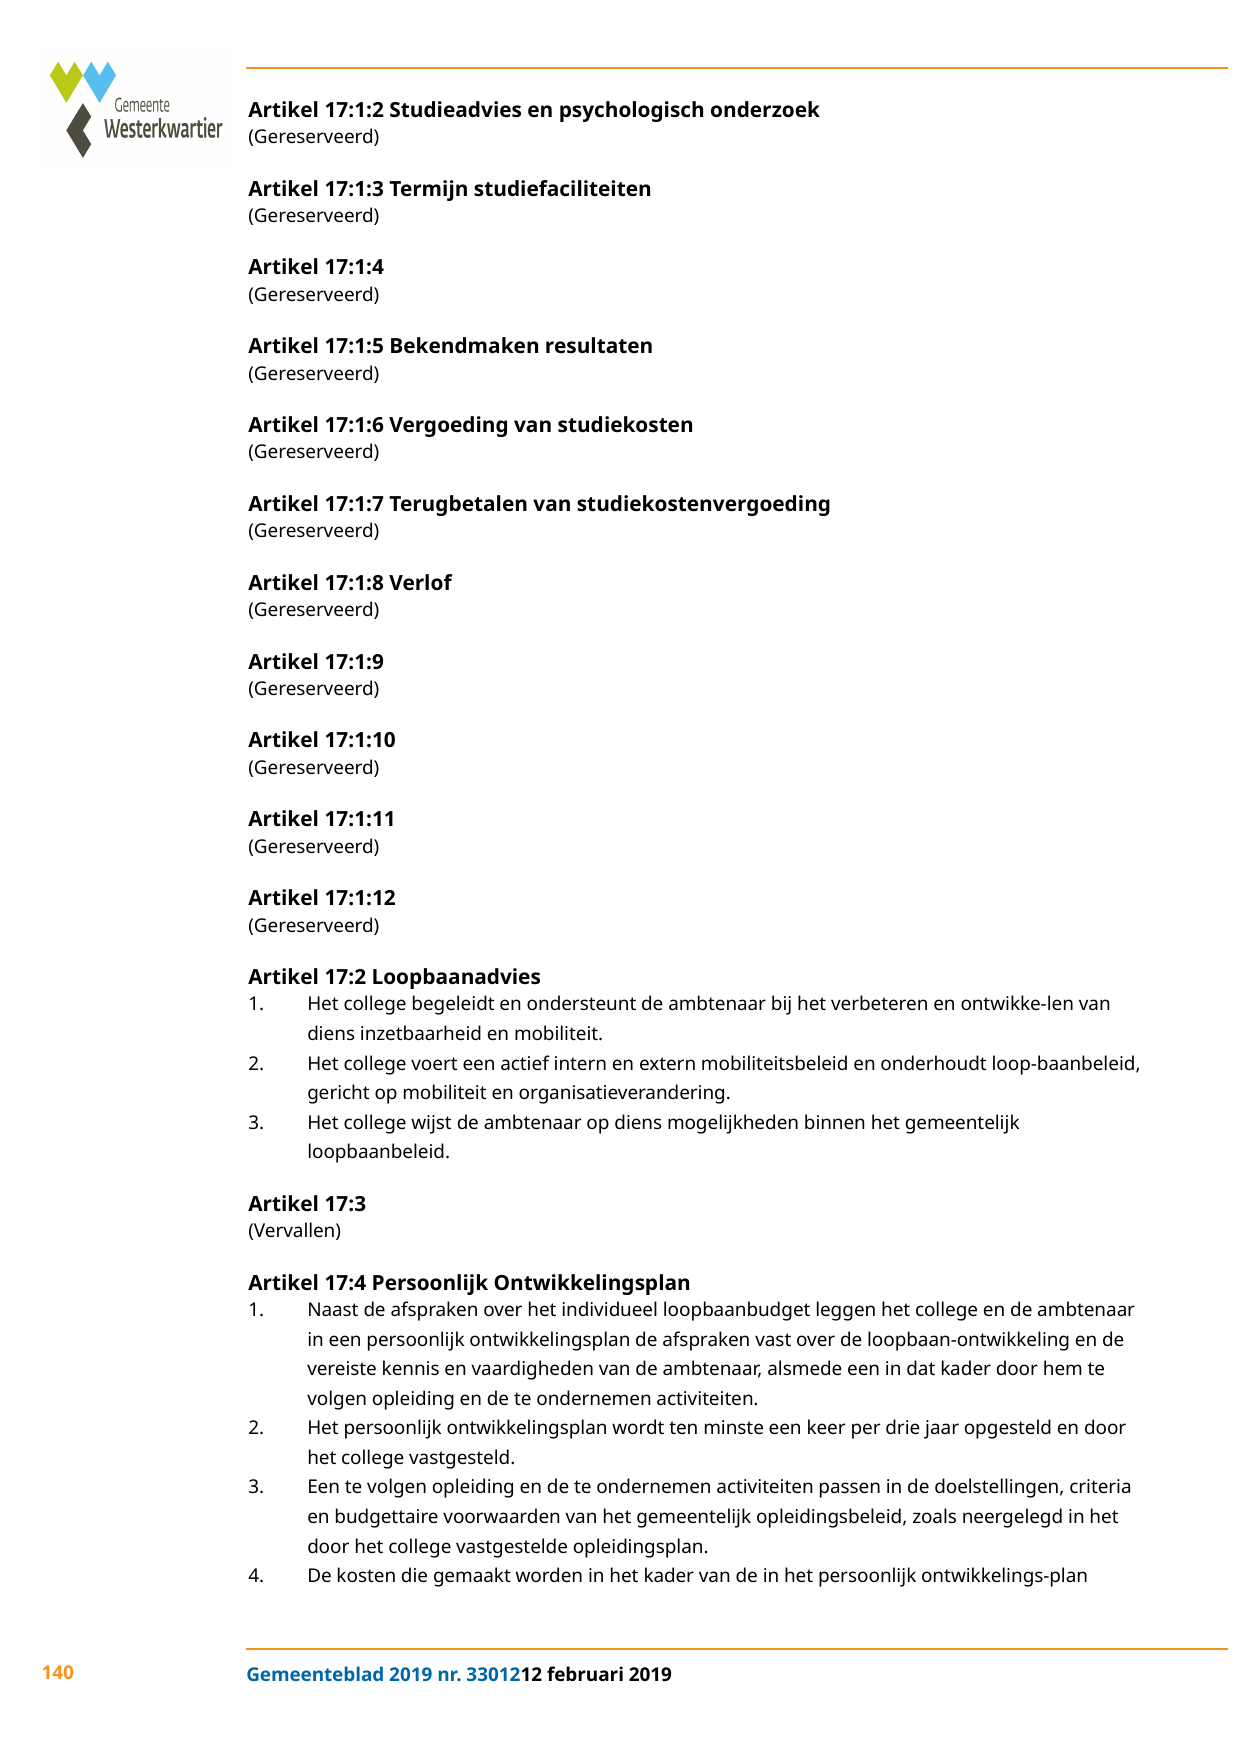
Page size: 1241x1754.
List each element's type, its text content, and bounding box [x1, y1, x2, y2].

picture [41, 47, 231, 172]
list Een te volgen opleiding en de te ondernemen activiteiten passen in de doelstellingen, criteria en budgettaire voorwaarden van het gemeentelijk opleidingsbeleid, zoals neergelegd in het door het college vastgestelde opleidingsplan. [248, 1474, 1152, 1559]
list De kosten die gemaakt worden in het kader van de in het persoonlijk ontwikkelings-plan [248, 1562, 1152, 1588]
text Artikel 17:1:2 Studieadvies en psychologisch onderzoek [248, 95, 1152, 123]
text Artikel 17:1:6 Vergoeding van studiekosten [248, 410, 1152, 439]
text Artikel 17:1:9 [248, 647, 1152, 675]
text (Gereserveerd) [248, 123, 1152, 149]
text Artikel 17:1:5 Bekendmaken resultaten [248, 331, 1152, 360]
text Artikel 17:1:12 [248, 883, 1152, 912]
list Het college wijst de ambtenaar op diens mogelijkheden binnen het gemeentelijk loopbaanbeleid. [248, 1109, 1152, 1164]
text Artikel 17:1:8 Verlof [248, 568, 1152, 596]
text Artikel 17:1:4 [248, 252, 1152, 281]
text (Gereserveerd) [248, 912, 1152, 937]
list Het college begeleidt en ondersteunt de ambtenaar bij het verbeteren en ontwikke-len van diens inzetbaarheid en mobiliteit. [248, 991, 1152, 1046]
text (Vervallen) [248, 1217, 1152, 1243]
text (Gereserveerd) [248, 833, 1152, 859]
text (Gereserveerd) [248, 439, 1152, 464]
text (Gereserveerd) [248, 360, 1152, 386]
text Artikel 17:2 Loopbaanadvies [248, 962, 1152, 991]
text Artikel 17:3 [248, 1189, 1152, 1217]
list Het persoonlijk ontwikkelingsplan wordt ten minste een keer per drie jaar opgesteld en door het college vastgesteld. [248, 1414, 1152, 1470]
list Naast de afspraken over het individueel loopbaanbudget leggen het college en de ambtenaar in een persoonlijk ontwikkelingsplan de afspraken vast over de loopbaan-ontwikkeling en de vereiste kennis en vaardigheden van de ambtenaar, alsmede een in dat kader door hem te volgen opleiding en de te ondernemen activiteiten. [248, 1296, 1152, 1411]
text (Gereserveerd) [248, 754, 1152, 780]
text Artikel 17:1:7 Terugbetalen van studiekostenvergoeding [248, 489, 1152, 517]
text (Gereserveerd) [248, 517, 1152, 543]
list Het college voert een actief intern en extern mobiliteitsbeleid en onderhoudt loop-baanbeleid, gericht op mobiliteit en organisatieverandering. [248, 1050, 1152, 1105]
text Artikel 17:1:3 Termijn studiefaciliteiten [248, 174, 1152, 202]
text (Gereserveerd) [248, 675, 1152, 701]
text Artikel 17:1:10 [248, 726, 1152, 754]
text Artikel 17:1:11 [248, 804, 1152, 833]
text (Gereserveerd) [248, 202, 1152, 228]
text (Gereserveerd) [248, 281, 1152, 307]
text Artikel 17:4 Persoonlijk Ontwikkelingsplan [248, 1268, 1152, 1296]
text (Gereserveerd) [248, 596, 1152, 622]
